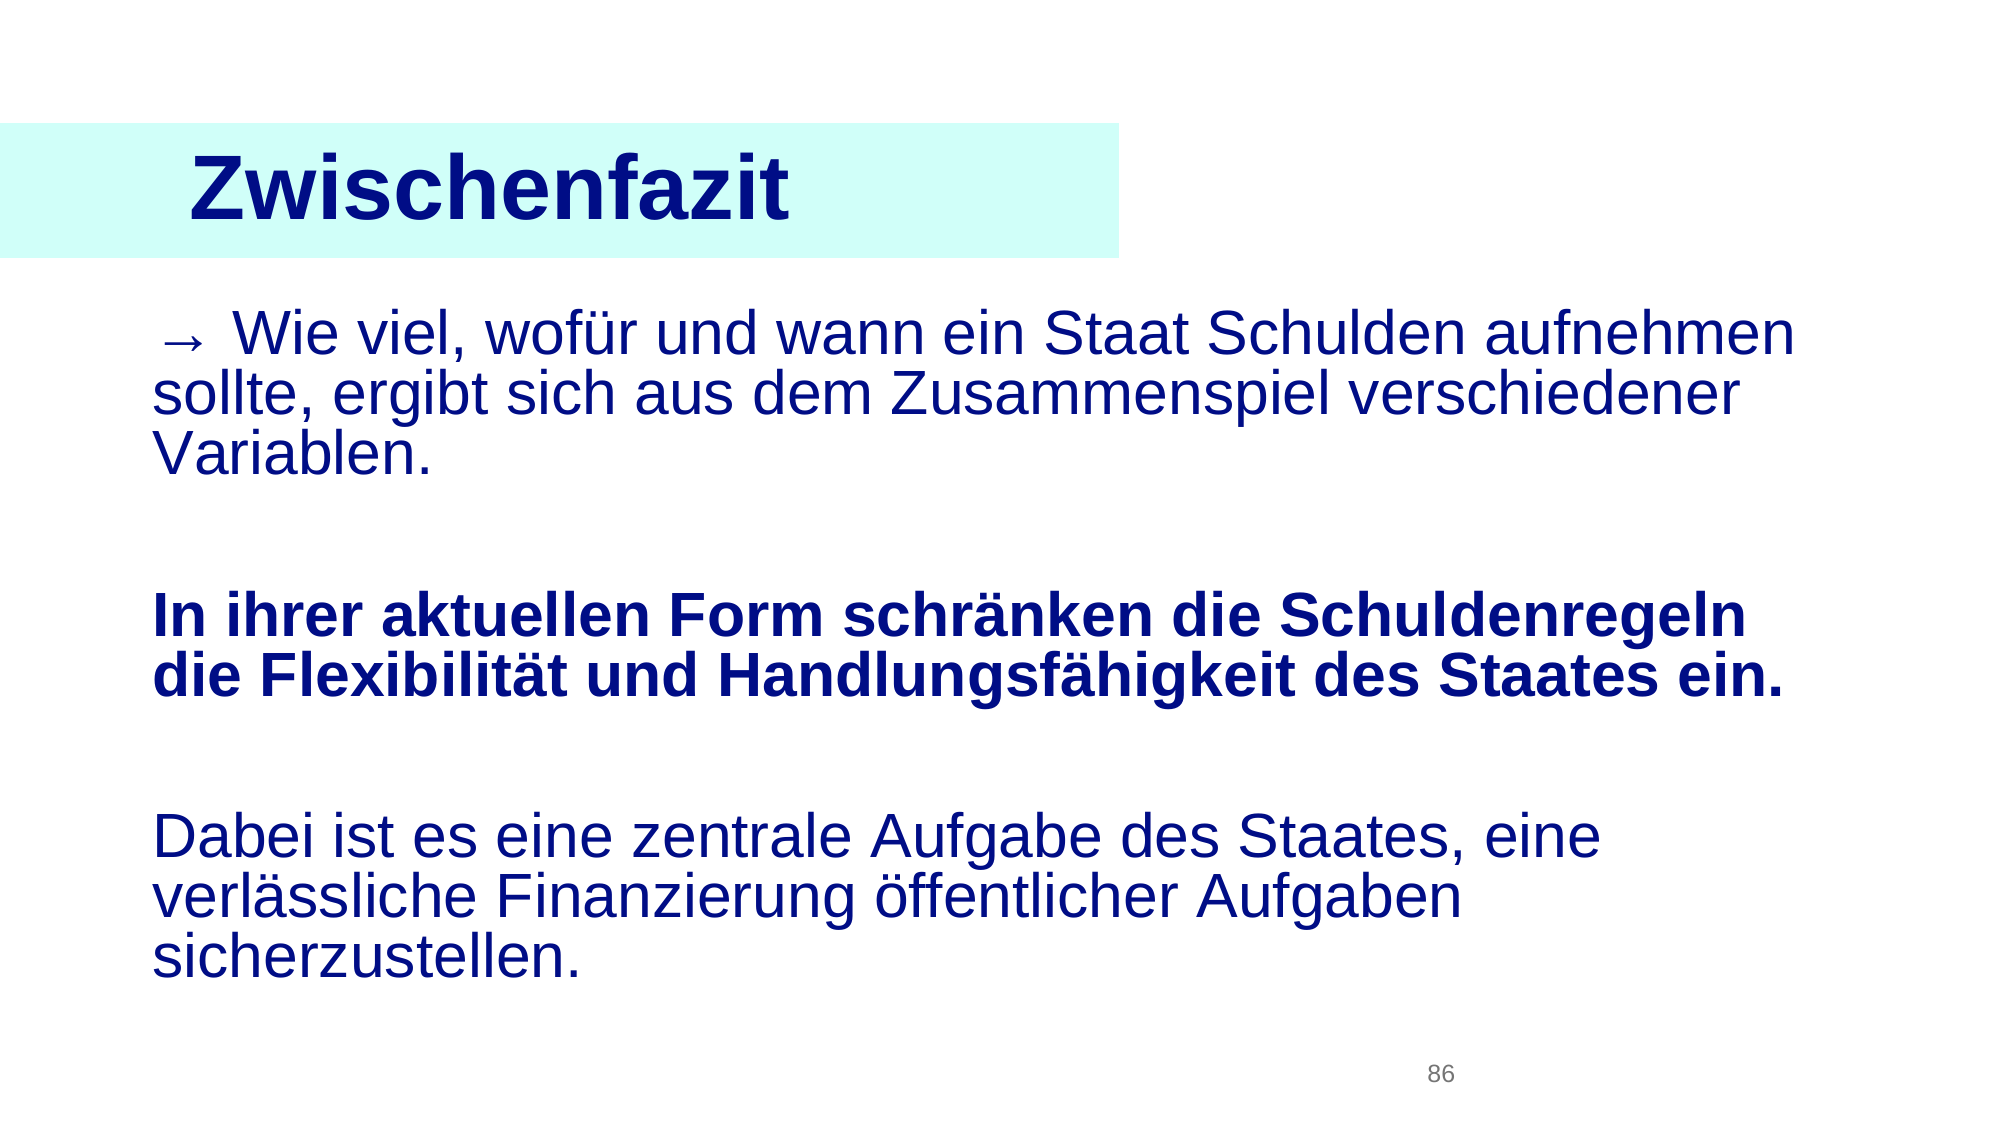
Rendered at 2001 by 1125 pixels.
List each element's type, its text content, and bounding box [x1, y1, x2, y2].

list Zwischenfazit [137, 129, 1093, 258]
list → Wie viel, wofür und wann ein Staat Schulden aufnehmen sollte, ergibt sich aus dem Zusammenspiel verschiedener Variablen. In ihrer aktuellen Form schränken die Schuldenregeln die Flexibilität und Handlungsfähigkeit des Staates ein. Dabei ist es eine zentrale Aufgabe des Staates, eine verlässliche Finanzierung öffentlicher Aufgaben sicherzustellen. [137, 299, 1863, 1014]
